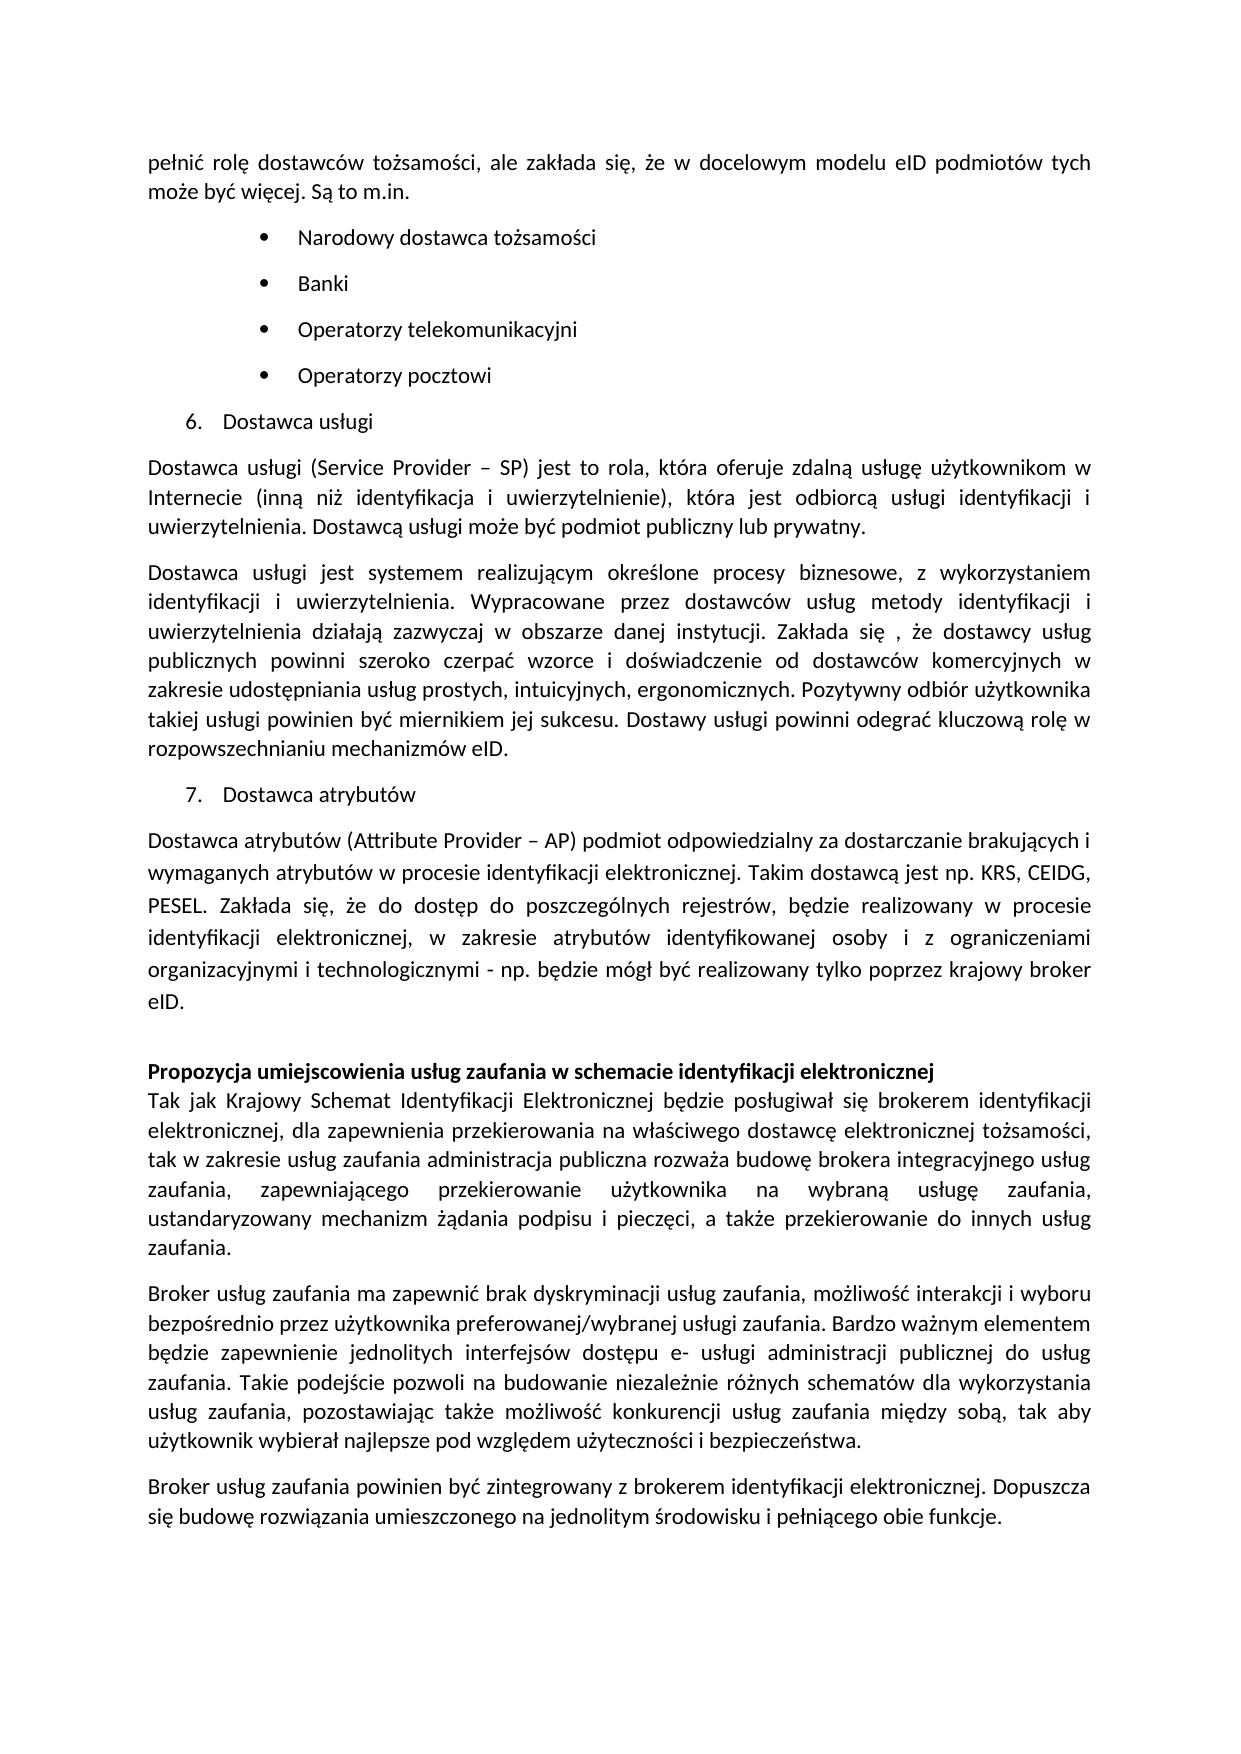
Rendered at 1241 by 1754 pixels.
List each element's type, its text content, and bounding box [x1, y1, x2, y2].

list Narodowy dostawca tożsamości [260, 223, 1093, 251]
list Dostawca usługi [185, 407, 1093, 435]
list Dostawca atrybutów [185, 780, 1093, 808]
text Dostawca atrybutów (Attribute Provider – AP) podmiot odpowiedzialny za dostarczanie brakujących i wymaganych atrybutów w procesie identyfikacji elektronicznej. Takim dostawcą jest np. KRS, CEIDG, PESEL. Zakłada się, że do dostęp do poszczególnych rejestrów, będzie realizowany w procesie identyfikacji elektronicznej, w zakresie atrybutów identyfikowanej osoby i z ograniczeniami organizacyjnymi i technologicznymi - np. będzie mógł być realizowany tylko poprzez krajowy broker eID. [148, 826, 1093, 1015]
text Broker usług zaufania powinien być zintegrowany z brokerem identyfikacji elektronicznej. Dopuszcza się budowę rozwiązania umieszczonego na jednolitym środowisku i pełniącego obie funkcje. [148, 1472, 1093, 1530]
text pełnić rolę dostawców tożsamości, ale zakłada się, że w docelowym modelu eID podmiotów tych może być więcej. Są to m.in. [148, 148, 1093, 205]
subtitle Propozycja umiejscowienia usług zaufania w schemacie identyfikacji elektronicznej [148, 1057, 1093, 1085]
list Banki [260, 269, 1093, 297]
text Dostawca usługi jest systemem realizującym określone procesy biznesowe, z wykorzystaniem identyfikacji i uwierzytelnienia. Wypracowane przez dostawców usług metody identyfikacji i uwierzytelnienia działają zazwyczaj w obszarze danej instytucji. Zakłada się , że dostawcy usług publicznych powinni szeroko czerpać wzorce i doświadczenie od dostawców komercyjnych w zakresie udostępniania usług prostych, intuicyjnych, ergonomicznych. Pozytywny odbiór użytkownika takiej usługi powinien być miernikiem jej sukcesu. Dostawy usługi powinni odegrać kluczową rolę w rozpowszechnianiu mechanizmów eID. [148, 558, 1093, 762]
text Tak jak Krajowy Schemat Identyfikacji Elektronicznej będzie posługiwał się brokerem identyfikacji elektronicznej, dla zapewnienia przekierowania na właściwego dostawcę elektronicznej tożsamości, tak w zakresie usług zaufania administracja publiczna rozważa budowę brokera integracyjnego usług zaufania, zapewniającego przekierowanie użytkownika na wybraną usługę zaufania, ustandaryzowany mechanizm żądania podpisu i pieczęci, a także przekierowanie do innych usług zaufania. [148, 1087, 1093, 1262]
list Operatorzy pocztowi [260, 361, 1093, 389]
list Operatorzy telekomunikacyjni [260, 315, 1093, 343]
text Dostawca usługi (Service Provider – SP) jest to rola, która oferuje zdalną usługę użytkownikom w Internecie (inną niż identyfikacja i uwierzytelnienie), która jest odbiorcą usługi identyfikacji i uwierzytelnienia. Dostawcą usługi może być podmiot publiczny lub prywatny. [148, 453, 1093, 540]
text Broker usług zaufania ma zapewnić brak dyskryminacji usług zaufania, możliwość interakcji i wyboru bezpośrednio przez użytkownika preferowanej/wybranej usługi zaufania. Bardzo ważnym elementem będzie zapewnienie jednolitych interfejsów dostępu e- usługi administracji publicznej do usług zaufania. Takie podejście pozwoli na budowanie niezależnie różnych schematów dla wykorzystania usług zaufania, pozostawiając także możliwość konkurencji usług zaufania między sobą, tak aby użytkownik wybierał najlepsze pod względem użyteczności i bezpieczeństwa. [148, 1279, 1093, 1454]
